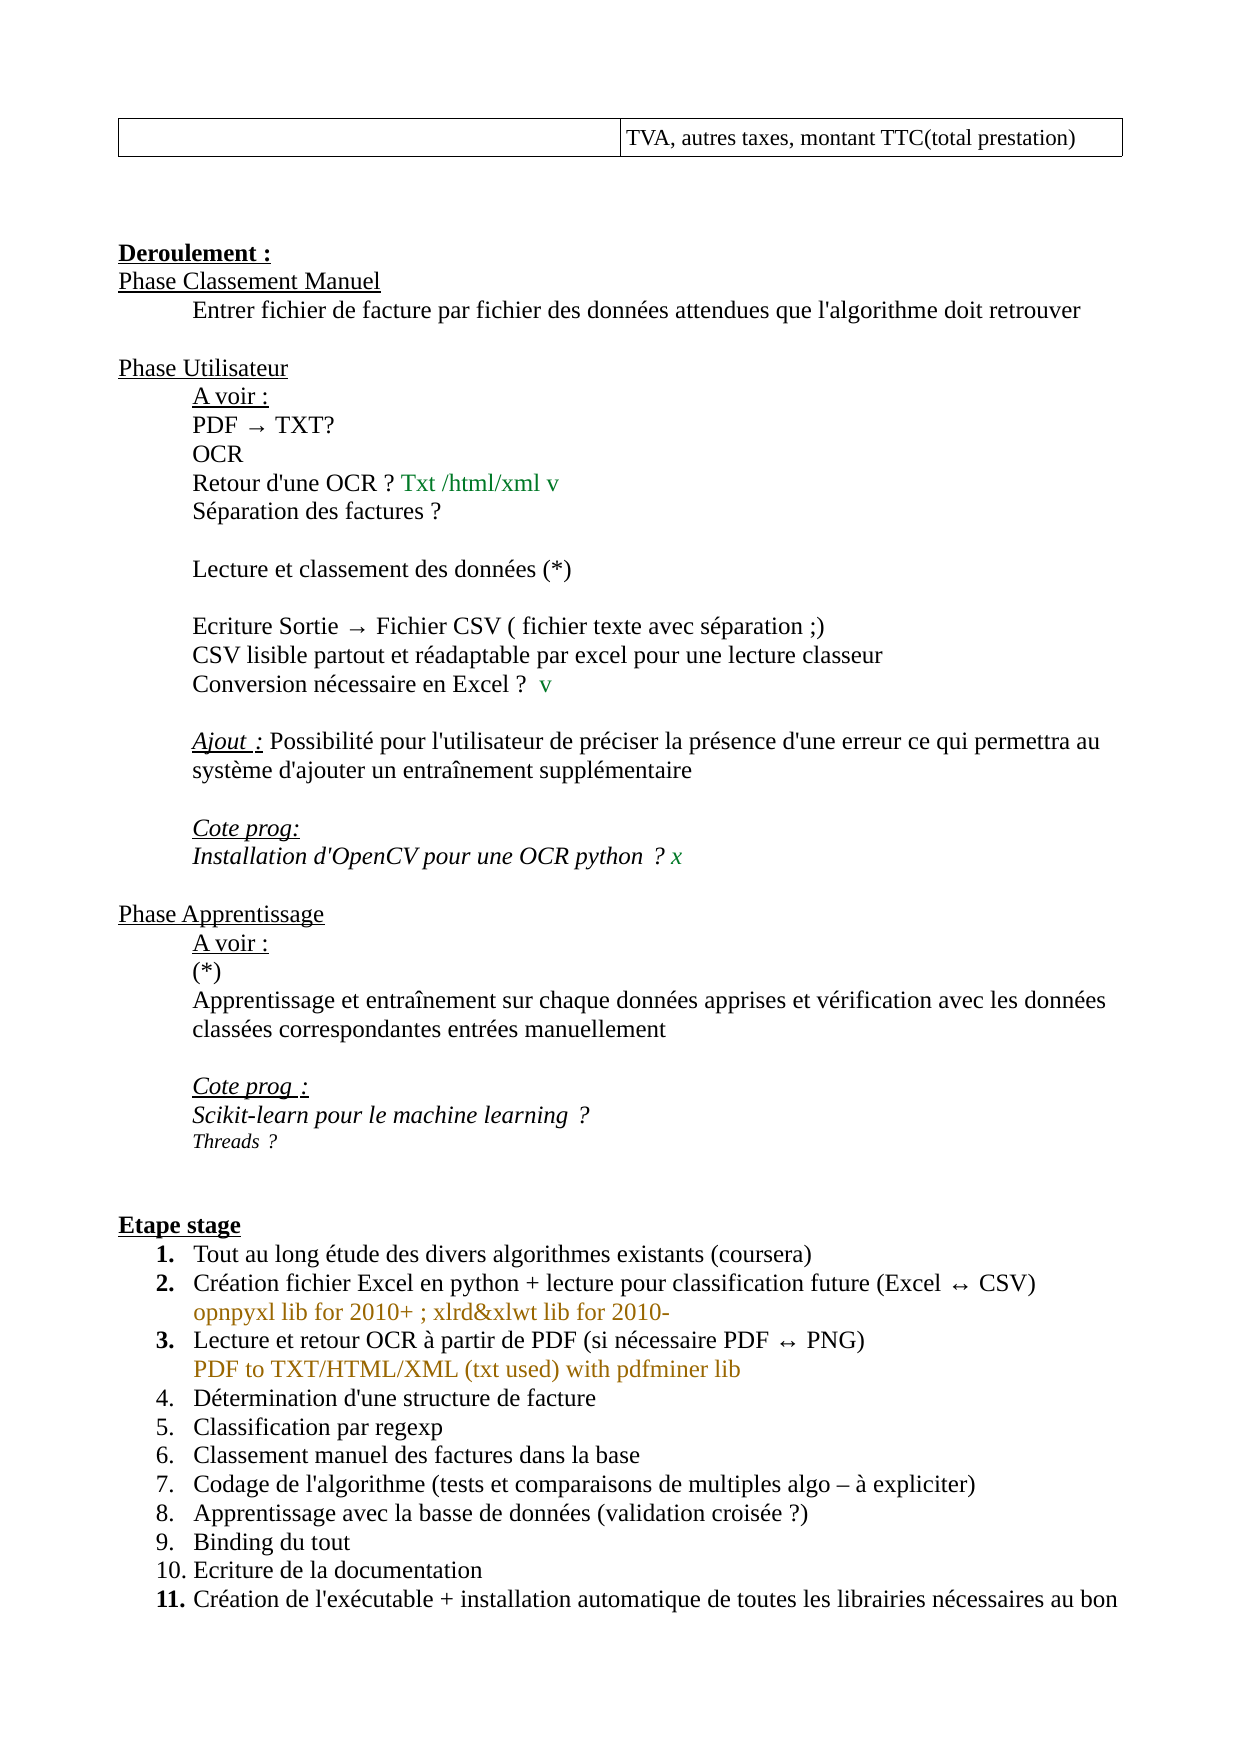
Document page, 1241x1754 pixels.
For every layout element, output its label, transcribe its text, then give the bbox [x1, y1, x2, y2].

text Retour d'une OCR ? Txt /html/xml v [192, 468, 1122, 496]
list Classement manuel des factures dans la base [156, 1441, 1122, 1469]
text Threads ? [192, 1129, 1122, 1153]
text Ecriture Sortie → Fichier CSV ( fichier texte avec séparation ;) [192, 611, 1122, 640]
list Ecriture de la documentation [156, 1556, 1122, 1584]
list Création fichier Excel en python + lecture pour classification future (Excel ↔ CSV) [156, 1268, 1122, 1297]
list Tout au long étude des divers algorithmes existants (coursera) [156, 1239, 1122, 1268]
text Entrer fichier de facture par fichier des données attendues que l'algorithme doit retrouver [192, 295, 1122, 324]
list opnpyxl lib for 2010+ ; xlrd&xlwt lib for 2010- [156, 1297, 1122, 1326]
text Conversion nécessaire en Excel ? v [192, 669, 1122, 698]
text Lecture et classement des données (*) [192, 554, 1122, 583]
list Apprentissage avec la basse de données (validation croisée ?) [156, 1498, 1122, 1527]
list Lecture et retour OCR à partir de PDF (si nécessaire PDF ↔ PNG) [156, 1326, 1122, 1354]
list Binding du tout [156, 1527, 1122, 1556]
text Cote prog : [192, 1071, 1122, 1100]
text Installation d'OpenCV pour une OCR python ? x [192, 841, 1122, 870]
text A voir : [192, 381, 1122, 410]
text Deroulement : [118, 238, 1122, 266]
text PDF → TXT? [192, 410, 1122, 439]
text Scikit-learn pour le machine learning ? [192, 1100, 1122, 1129]
text OCR [192, 439, 1122, 468]
text Phase Utilisateur [118, 353, 1122, 381]
list Détermination d'une structure de facture [156, 1383, 1122, 1412]
table_cell TVA, autres taxes, montant TTC(total prestation) [621, 119, 1122, 156]
text Cote prog: [192, 813, 1122, 841]
text Apprentissage et entraînement sur chaque données apprises et vérification avec les données classées correspondantes entrées manuellement [192, 985, 1122, 1043]
text Etape stage [118, 1211, 1122, 1239]
list Création de l'exécutable + installation automatique de toutes les librairies nécessaires au bon [156, 1584, 1122, 1613]
table_cell [119, 119, 620, 156]
text (*) [192, 956, 1122, 985]
text Séparation des factures ? [192, 496, 1122, 525]
text Phase Apprentissage [118, 899, 1122, 928]
text A voir : [192, 928, 1122, 956]
list Classification par regexp [156, 1412, 1122, 1441]
text Ajout : Possibilité pour l'utilisateur de préciser la présence d'une erreur ce qui permettra au système d'ajouter un entraînement supplémentaire [192, 726, 1122, 784]
text CSV lisible partout et réadaptable par excel pour une lecture classeur [192, 640, 1122, 669]
list PDF to TXT/HTML/XML (txt used) with pdfminer lib [156, 1354, 1122, 1383]
text Phase Classement Manuel [118, 266, 1122, 295]
list Codage de l'algorithme (tests et comparaisons de multiples algo – à expliciter) [156, 1469, 1122, 1498]
